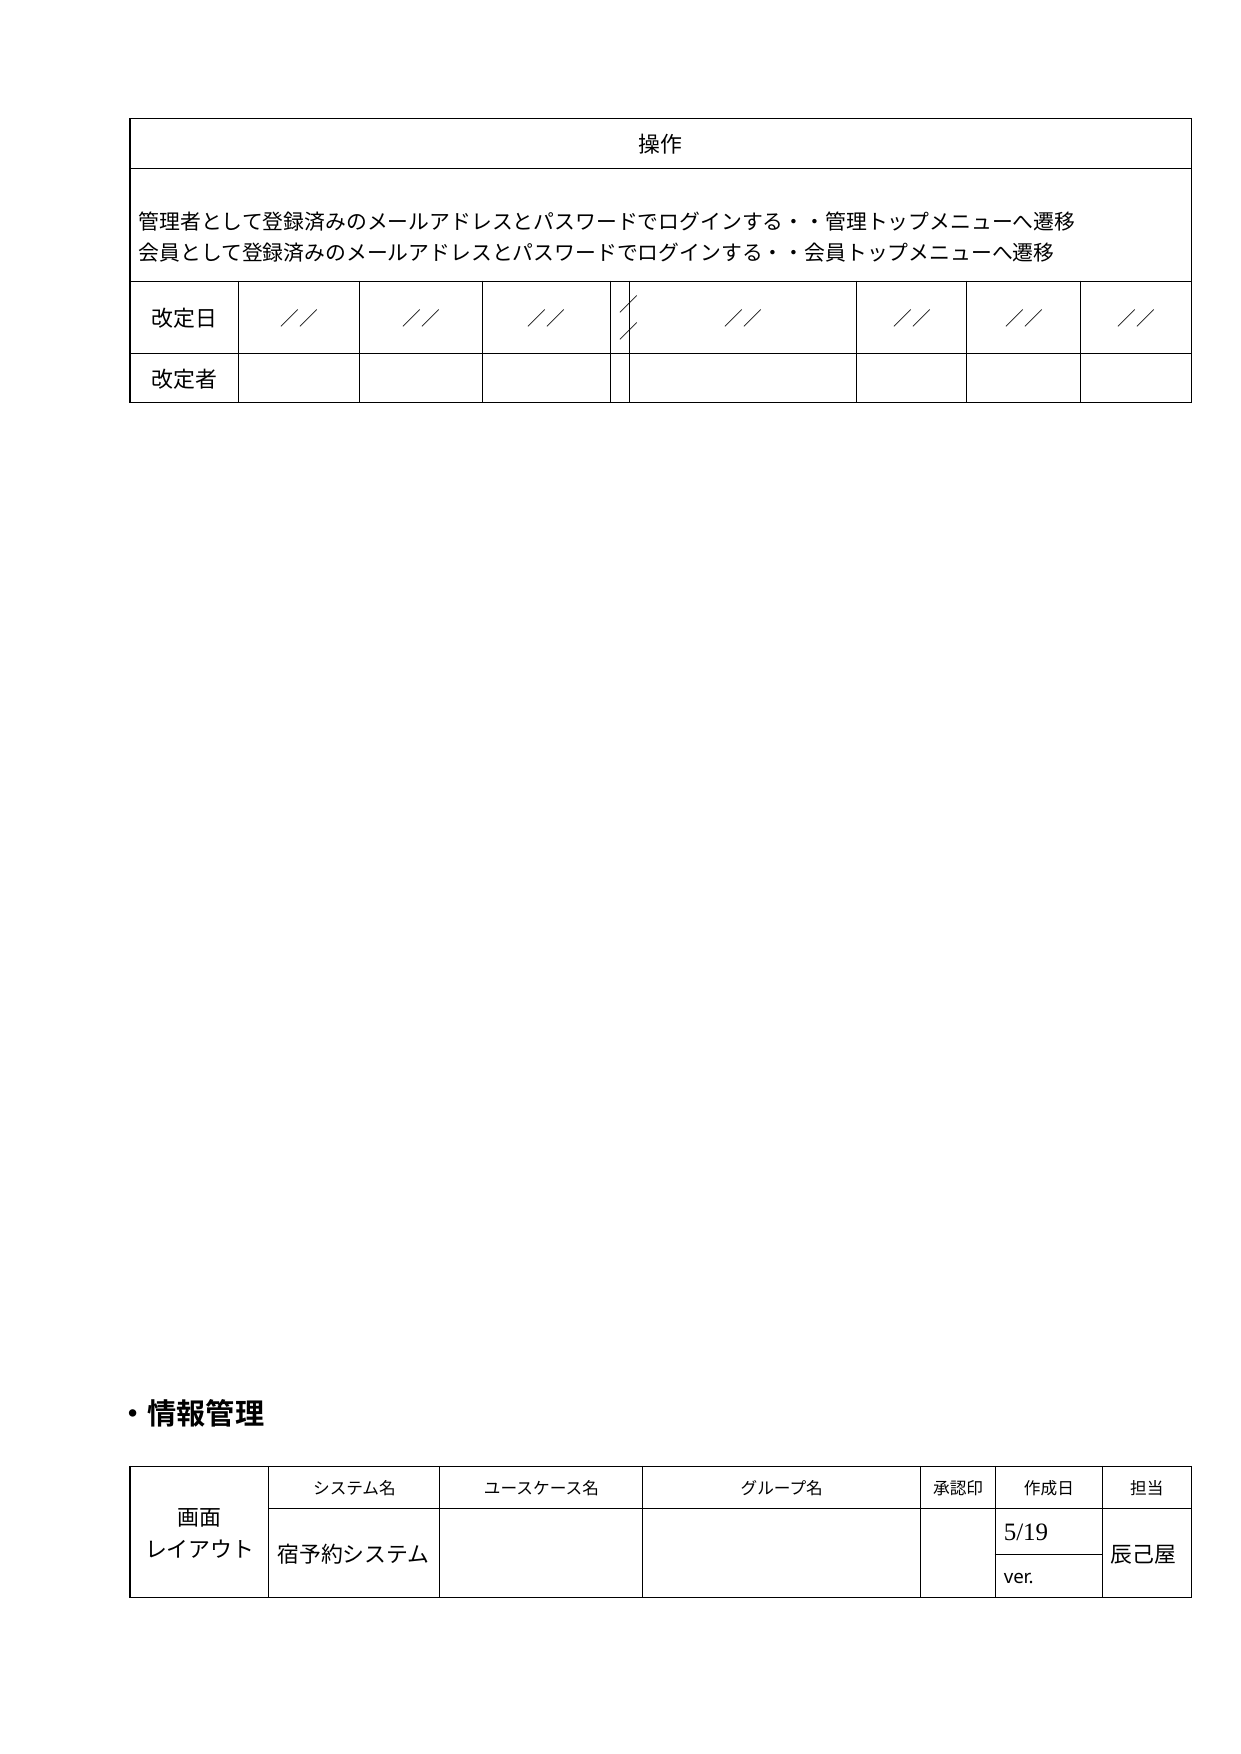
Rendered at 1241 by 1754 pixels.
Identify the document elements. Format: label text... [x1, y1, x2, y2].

table_cell [921, 1509, 995, 1597]
table_cell 改定日 [131, 282, 238, 353]
table_cell ／／ [857, 282, 966, 353]
table_header システム名 [269, 1467, 439, 1508]
table_cell [239, 354, 359, 402]
table_header 画面 レイアウト [131, 1467, 268, 1597]
table_cell 操作 [131, 119, 1191, 167]
table_cell 宿予約システム [269, 1509, 439, 1597]
table_cell 5/19 [996, 1509, 1102, 1554]
table_cell [857, 354, 966, 402]
table_cell ver. [996, 1555, 1102, 1597]
table_cell [360, 354, 482, 402]
table_header 担当 [1103, 1467, 1191, 1508]
table_cell [643, 1509, 920, 1597]
table_cell ／／ [630, 282, 856, 353]
table_header グループ名 [643, 1467, 920, 1508]
table_cell [440, 1509, 642, 1597]
table_header 作成日 [996, 1467, 1102, 1508]
table_cell [630, 354, 856, 402]
table_cell ／／ [967, 282, 1080, 353]
table_cell ／／ [483, 282, 610, 353]
table_cell [967, 354, 1080, 402]
table_cell [611, 354, 629, 402]
table_cell ／／ [611, 282, 629, 353]
table_cell 管理者として登録済みのメールアドレスとパスワードでログインする・・管理トップメニューへ遷移 会員として登録済みのメールアドレスとパスワードでログインする・・会員トップメニューへ遷移 [131, 169, 1191, 281]
table_cell ／／ [360, 282, 482, 353]
table_cell 辰己屋 [1103, 1509, 1191, 1597]
text ・情報管理 [118, 1391, 1122, 1433]
table_cell [1081, 354, 1191, 402]
table_cell 改定者 [131, 354, 238, 402]
table_header 承認印 [921, 1467, 995, 1508]
table_cell [483, 354, 610, 402]
table_cell ／／ [1081, 282, 1191, 353]
table_header ユースケース名 [440, 1467, 642, 1508]
table_cell ／／ [239, 282, 359, 353]
